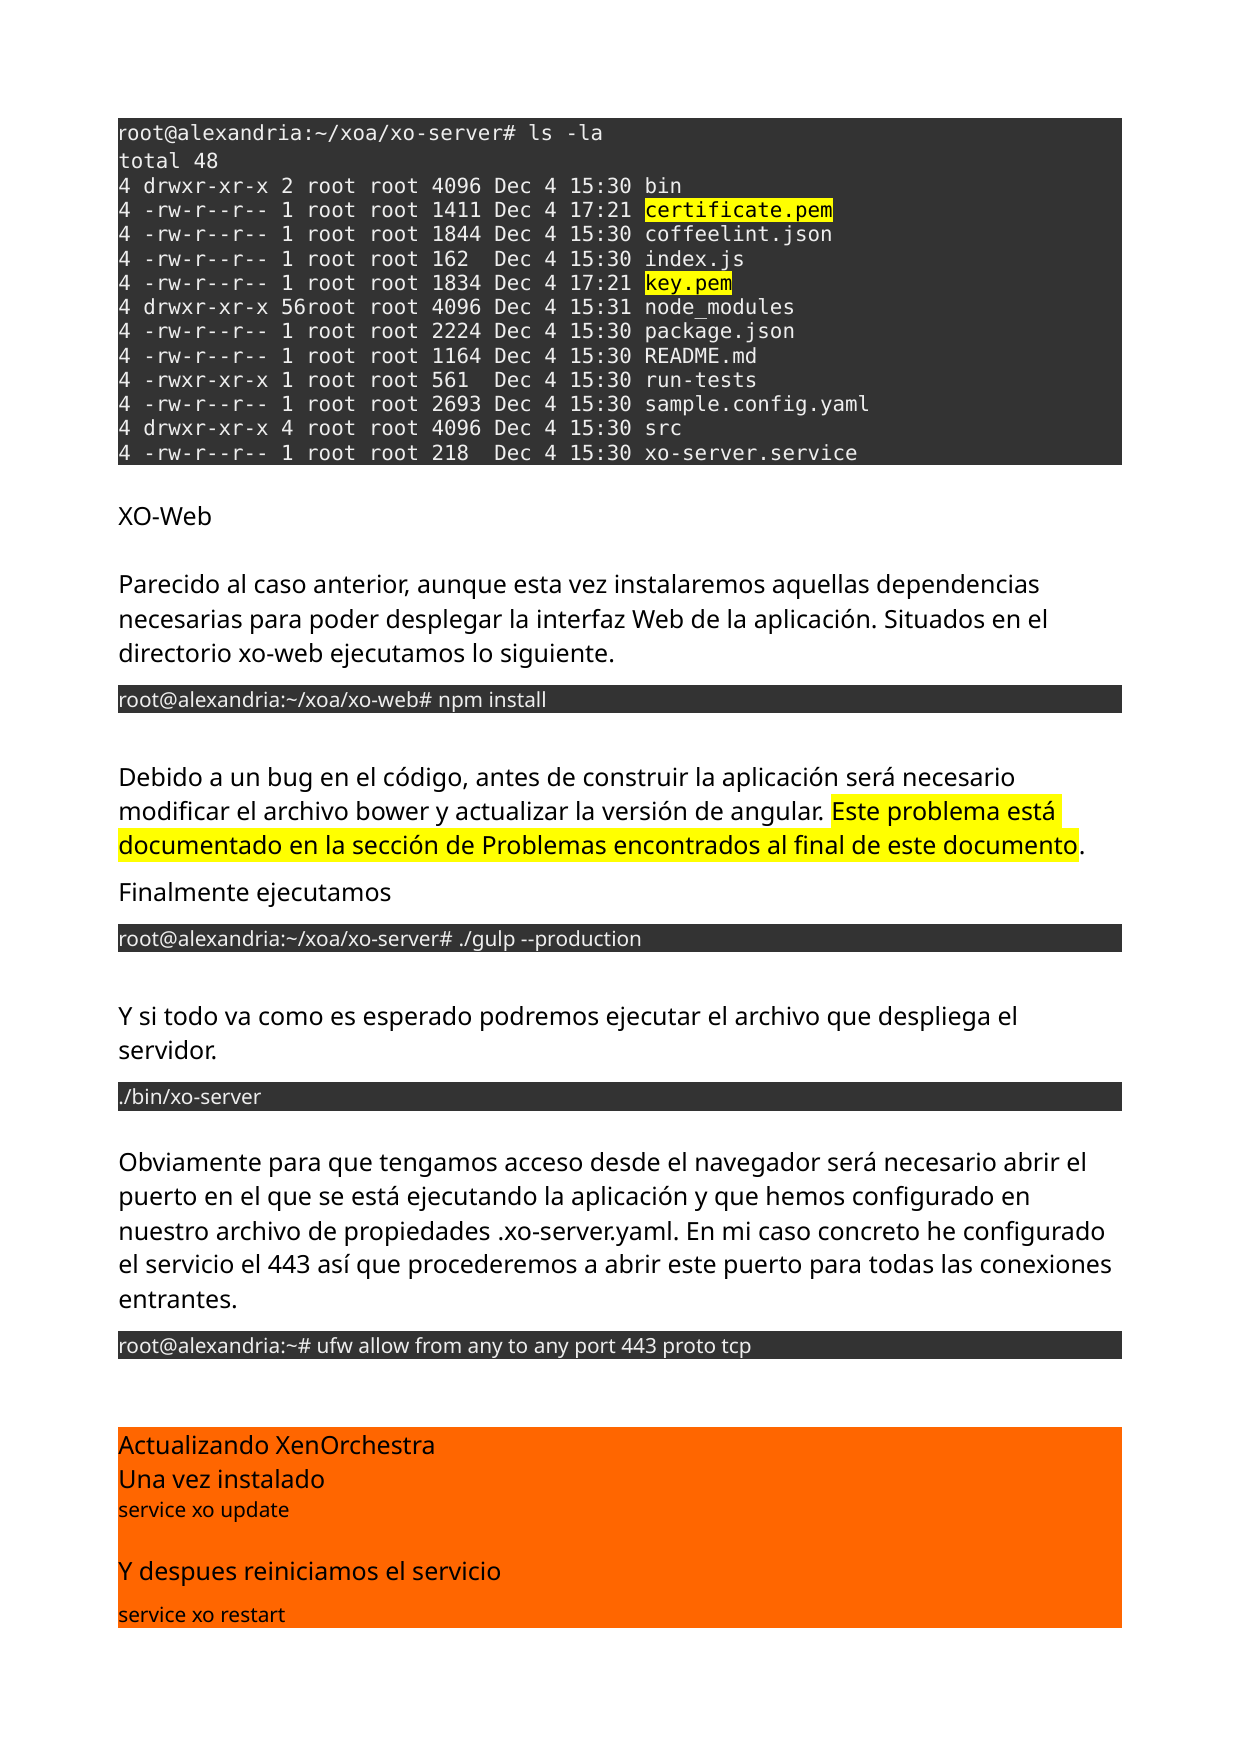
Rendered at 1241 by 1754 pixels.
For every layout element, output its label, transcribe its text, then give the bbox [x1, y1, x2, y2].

text Y si todo va como es esperado podremos ejecutar el archivo que despliega el servidor. [118, 999, 1122, 1067]
text root@alexandria:~/xoa/xo-server# ./gulp --production [118, 924, 1122, 952]
text service xo restart [118, 1600, 1122, 1628]
text Finalmente ejecutamos [118, 874, 1122, 908]
text root@alexandria:~# ufw allow from any to any port 443 proto tcp [118, 1331, 1122, 1359]
text Debido a un bug en el código, antes de construir la aplicación será necesario modificar el archivo bower y actualizar la versión de angular. Este problema está documentado en la sección de Problemas encontrados al final de este documento. [118, 760, 1122, 862]
text Obviamente para que tengamos acceso desde el navegador será necesario abrir el puerto en el que se está ejecutando la aplicación y que hemos configurado en nuestro archivo de propiedades .xo-server.yaml. En mi caso concreto he configurado el servicio el 443 así que procederemos a abrir este puerto para todas las conexiones entrantes. [118, 1145, 1122, 1315]
text Actualizando XenOrchestra [118, 1427, 1122, 1461]
text root@alexandria:~/xoa/xo-web# npm install [118, 685, 1122, 713]
text total 48 4 drwxr-xr-x 2 root root 4096 Dec 4 15:30 bin 4 -rw-r--r-- 1 root root 1411 Dec 4 17:21 certificate.pem 4 -rw-r--r-- 1 root root 1844 Dec 4 15:30 coffeelint.json 4 -rw-r--r-- 1 root root 162 Dec 4 15:30 index.js 4 -rw-r--r-- 1 root root 1834 Dec 4 17:21 key.pem 4 drwxr-xr-x 56root root 4096 Dec 4 15:31 node_modules 4 -rw-r--r-- 1 root root 2224 Dec 4 15:30 package.json 4 -rw-r--r-- 1 root root 1164 Dec 4 15:30 README.md 4 -rwxr-xr-x 1 root root 561 Dec 4 15:30 run-tests 4 -rw-r--r-- 1 root root 2693 Dec 4 15:30 sample.config.yaml 4 drwxr-xr-x 4 root root 4096 Dec 4 15:30 src 4 -rw-r--r-- 1 root root 218 Dec 4 15:30 xo-server.service [118, 149, 1122, 465]
text Una vez instalado [118, 1461, 1122, 1495]
text root@alexandria:~/xoa/xo-server# ls -la [118, 118, 1122, 147]
text service xo update [118, 1495, 1122, 1524]
text Parecido al caso anterior, aunque esta vez instalaremos aquellas dependencias necesarias para poder desplegar la interfaz Web de la aplicación. Situados en el directorio xo-web ejecutamos lo siguiente. [118, 567, 1122, 669]
text XO-Web [118, 499, 1122, 533]
text ./bin/xo-server [118, 1082, 1122, 1111]
text Y despues reiniciamos el servicio [118, 1553, 1122, 1587]
